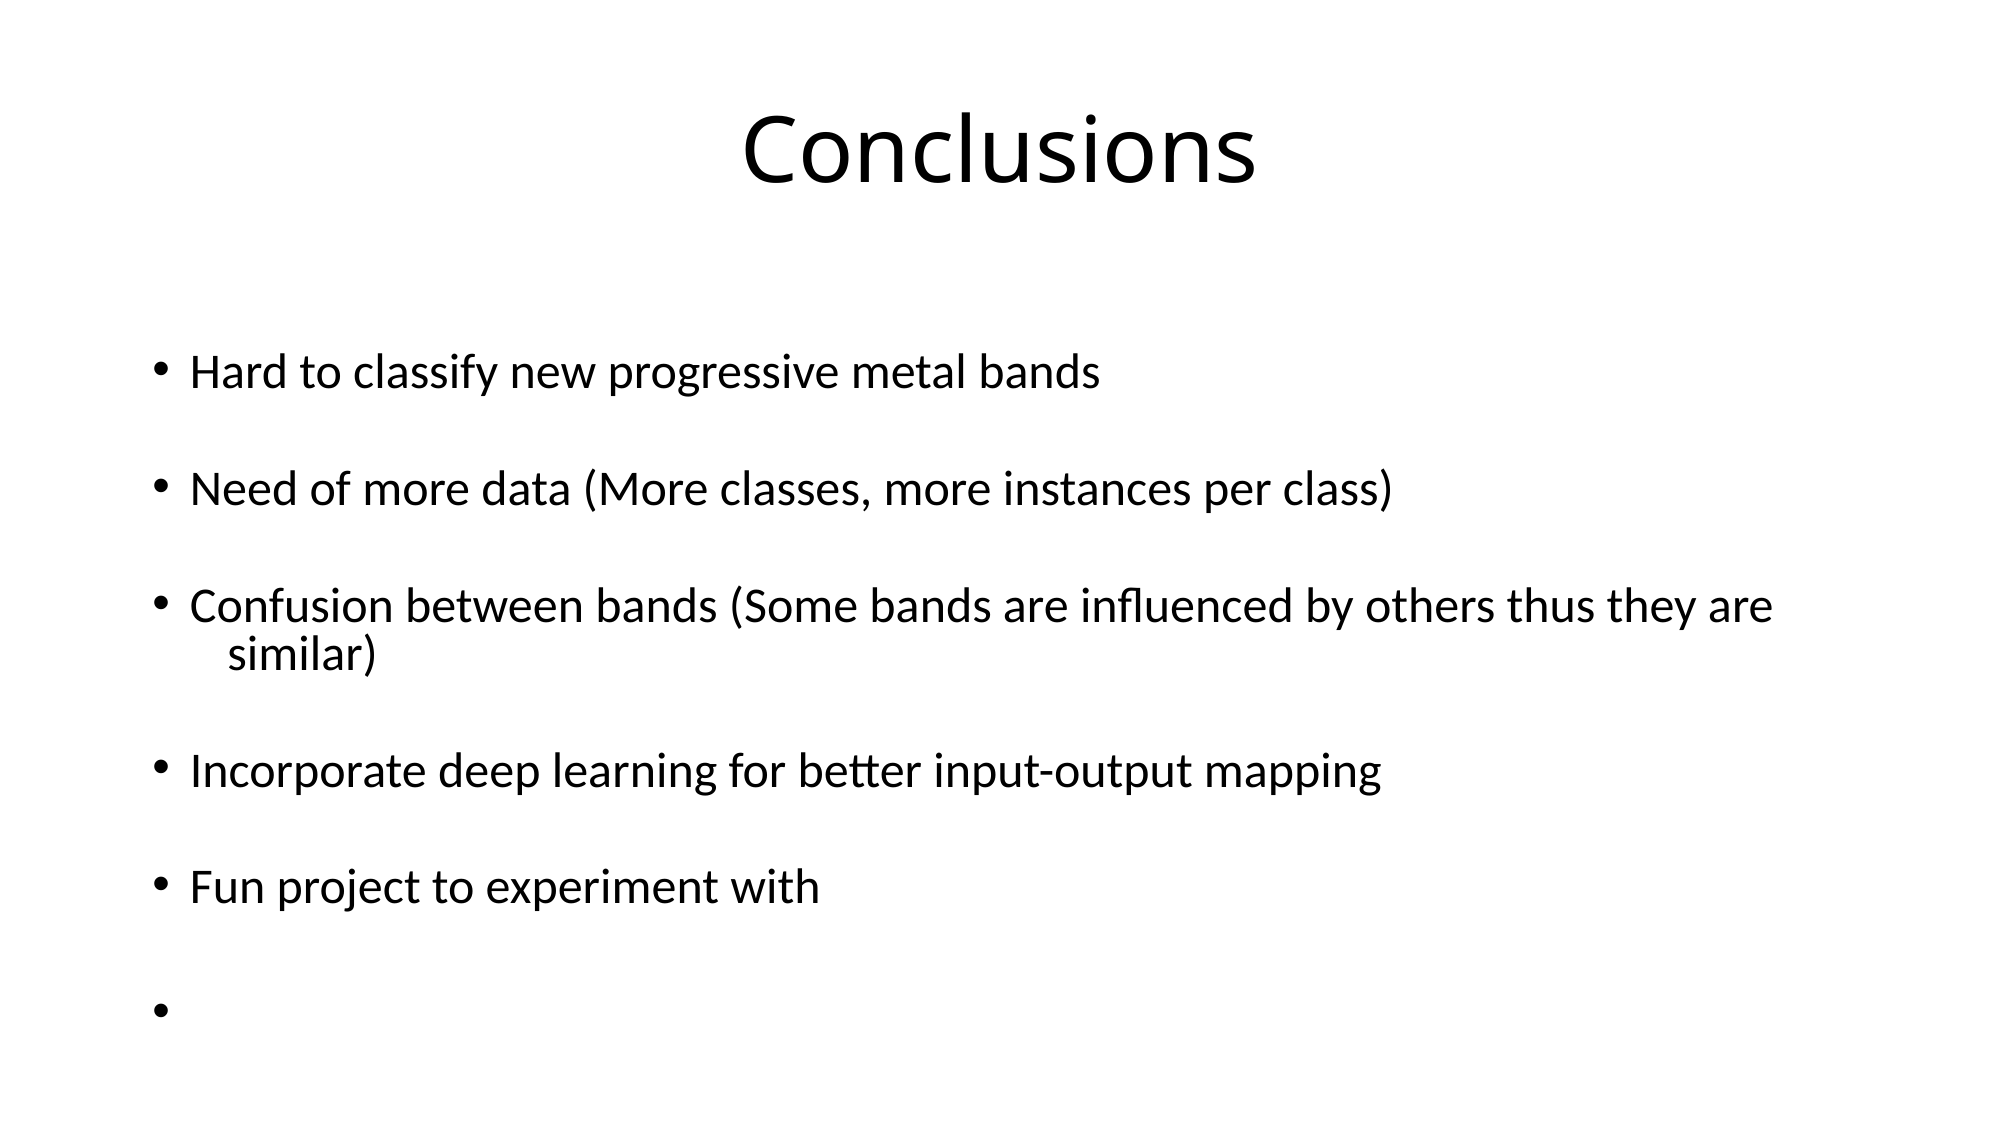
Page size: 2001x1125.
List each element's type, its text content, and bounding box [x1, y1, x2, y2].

title Conclusions [137, 82, 1863, 225]
list Hard to classify new progressive metal bands Need of more data (More classes, more instances per class) Confusion between bands (Some bands are influenced by others thus they are similar) Incorporate deep learning for better input-output mapping Fun project to experiment with [137, 262, 1863, 1014]
